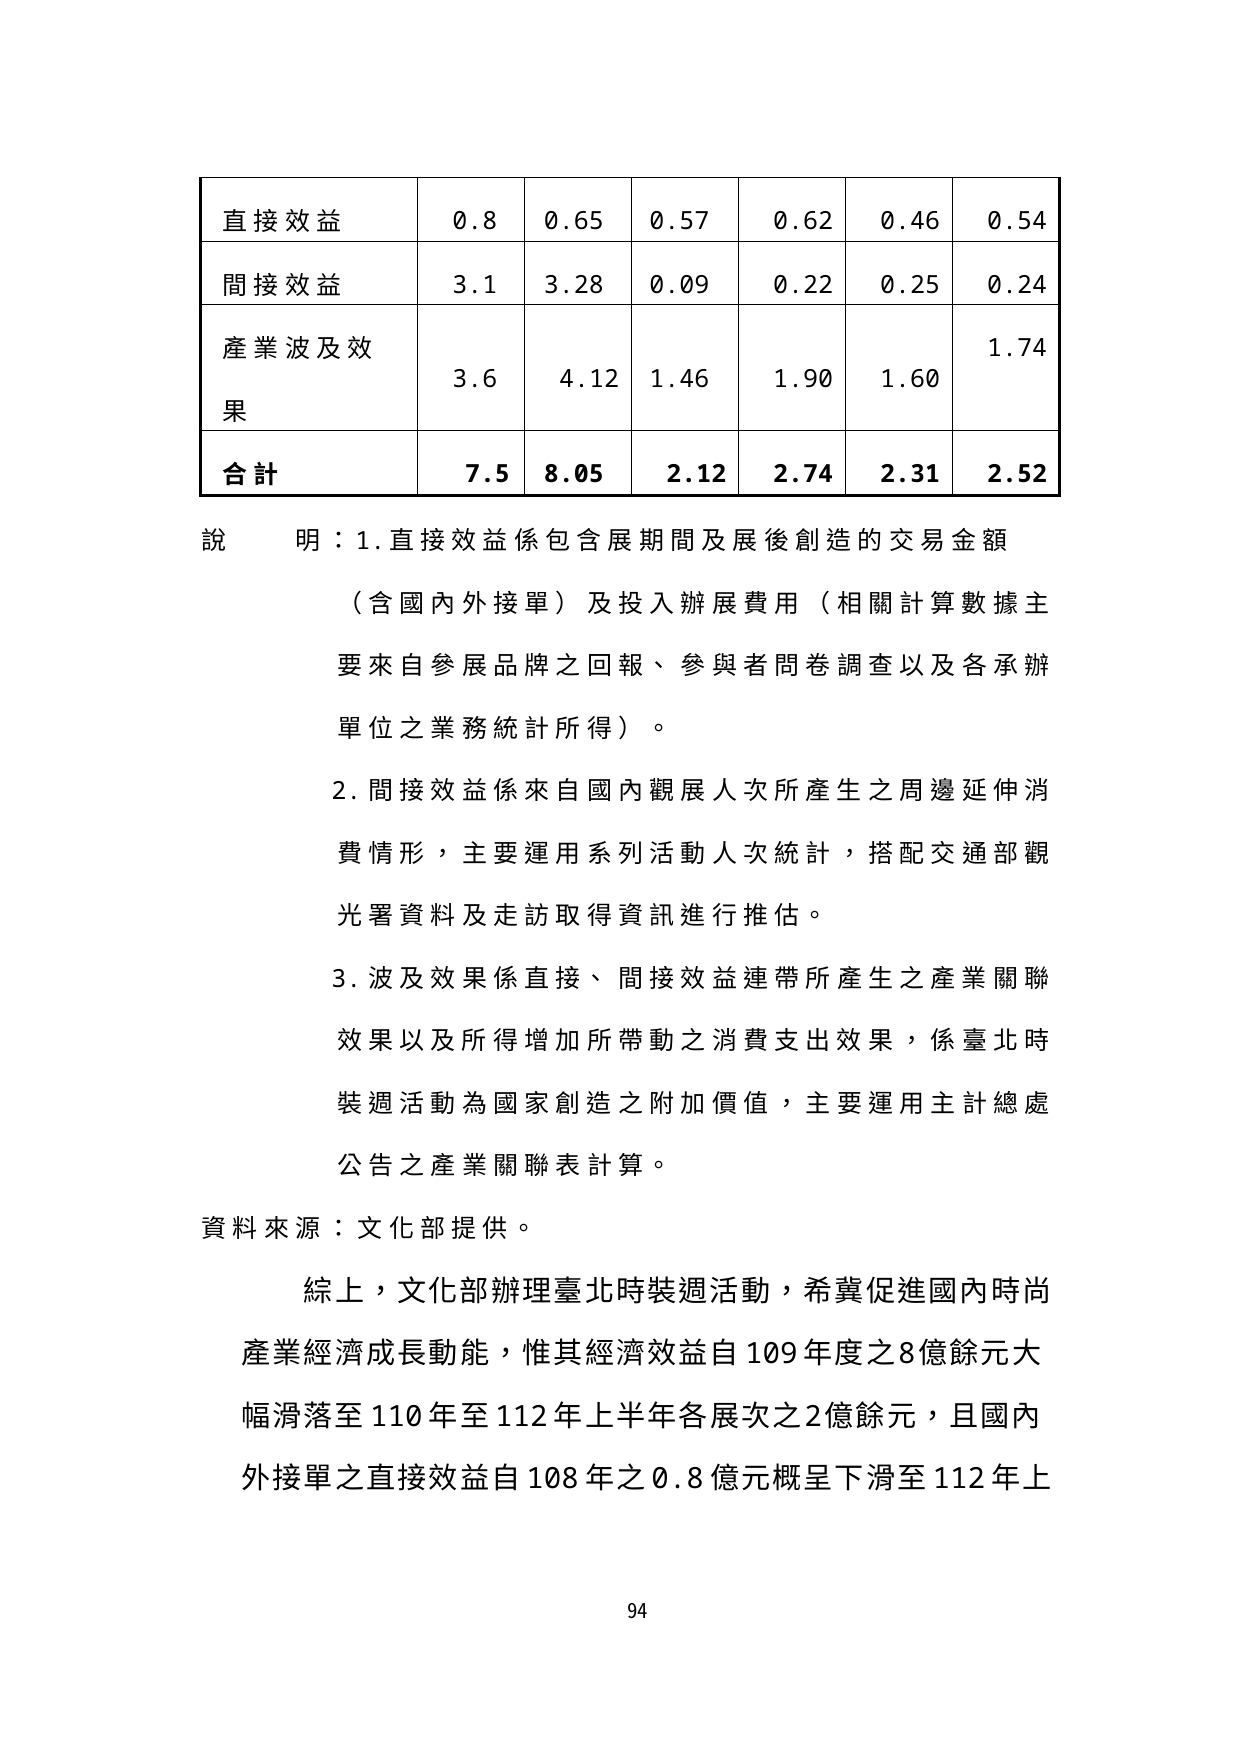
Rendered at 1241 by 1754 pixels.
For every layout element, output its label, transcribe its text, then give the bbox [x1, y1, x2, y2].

table_cell 0.24 [953, 242, 1058, 304]
table_cell 1.90 [739, 305, 845, 430]
table_cell 1.74 [953, 305, 1058, 430]
table_cell 0.22 [739, 242, 845, 304]
table_cell 0.57 [632, 178, 738, 241]
table_cell 0.54 [953, 178, 1058, 241]
table_cell 直接效益 [202, 178, 417, 241]
table_cell 3.6 [418, 305, 524, 430]
table_cell 0.46 [846, 178, 952, 241]
text 綜上，文化部辦理臺北時裝週活動，希冀促進國內時尚產業經濟成長動能，惟其經濟效益自109年度之8億餘元大幅滑落至110年至112年上半年各展次之2億餘元，且國內外接單之直接效益自108年之0.8億元概呈下滑至112年上 [236, 1247, 1063, 1497]
table_cell 2.52 [953, 431, 1058, 494]
table_cell 0.62 [739, 178, 845, 241]
table_cell 合計 [202, 431, 417, 494]
table_cell 2.31 [846, 431, 952, 494]
table_cell 8.05 [525, 431, 631, 494]
table_cell 7.5 [418, 431, 524, 494]
table_cell 4.12 [525, 305, 631, 430]
table_cell 0.25 [846, 242, 952, 304]
table_cell 3.1 [418, 242, 524, 304]
table_cell 2.12 [632, 431, 738, 494]
table_cell 3.28 [525, 242, 631, 304]
table_cell 1.60 [846, 305, 952, 430]
table_cell 0.65 [525, 178, 631, 241]
table_cell 產業波及效果 [202, 305, 417, 430]
text 資料來源：文化部提供。 [177, 1184, 1063, 1247]
table_cell 1.46 [632, 305, 738, 430]
text 2.間接效益係來自國內觀展人次所產生之周邊延伸消費情形，主要運用系列活動人次統計，搭配交通部觀光署資料及走訪取得資訊進行推估。 [177, 747, 1063, 934]
table_cell 0.09 [632, 242, 738, 304]
text 3.波及效果係直接、間接效益連帶所產生之產業關聯效果以及所得增加所帶動之消費支出效果，係臺北時裝週活動為國家創造之附加價值，主要運用主計總處公告之產業關聯表計算。 [177, 934, 1063, 1184]
table_cell 間接效益 [202, 242, 417, 304]
table_cell 2.74 [739, 431, 845, 494]
text 說 明：1.直接效益係包含展期間及展後創造的交易金額（含國內外接單）及投入辦展費用（相關計算數據主要來自參展品牌之回報、參與者問卷調查以及各承辦單位之業務統計所得）。 [177, 497, 1063, 747]
table_cell 0.8 [418, 178, 524, 241]
